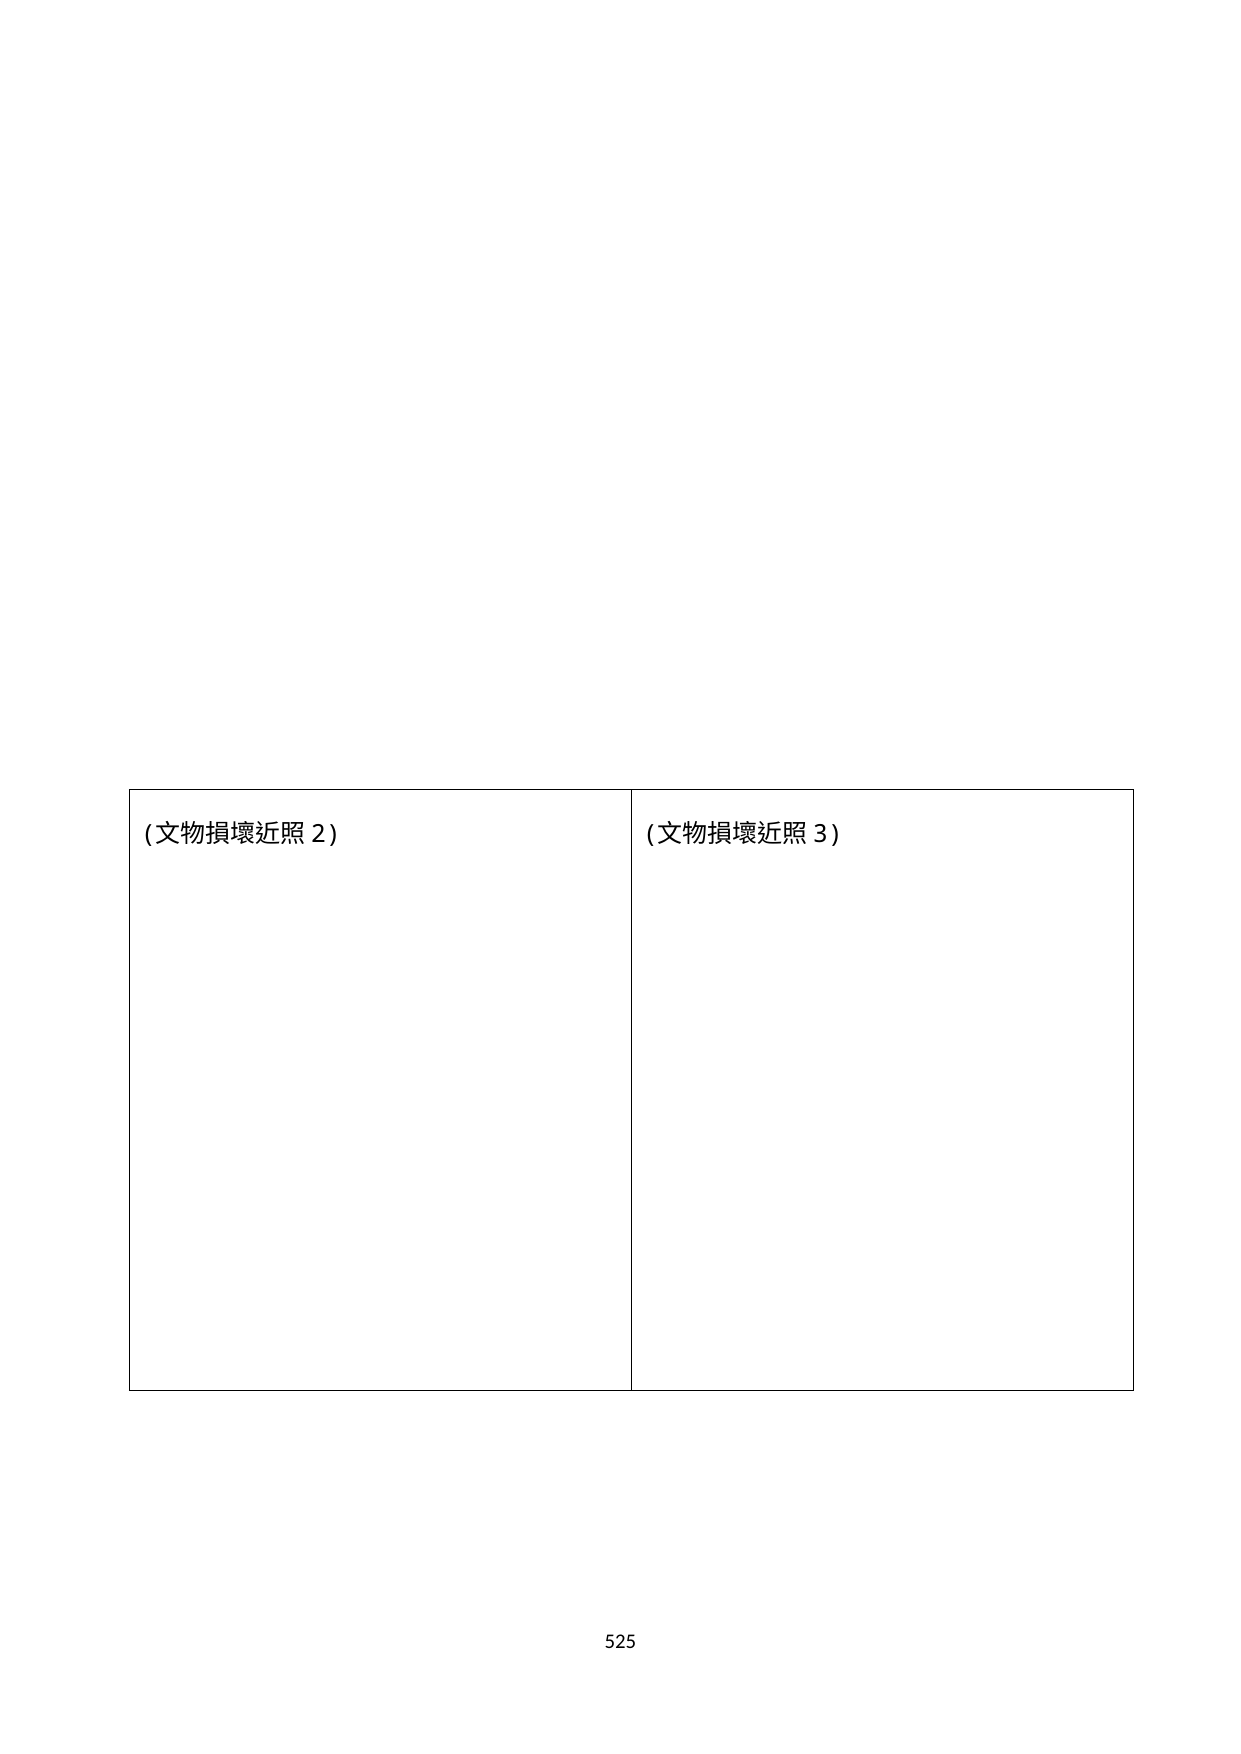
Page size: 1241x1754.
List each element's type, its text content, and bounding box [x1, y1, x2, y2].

table_cell (文物損壞近照2) [130, 790, 631, 1390]
table_cell (文物損壞近照3) [632, 790, 1133, 1390]
